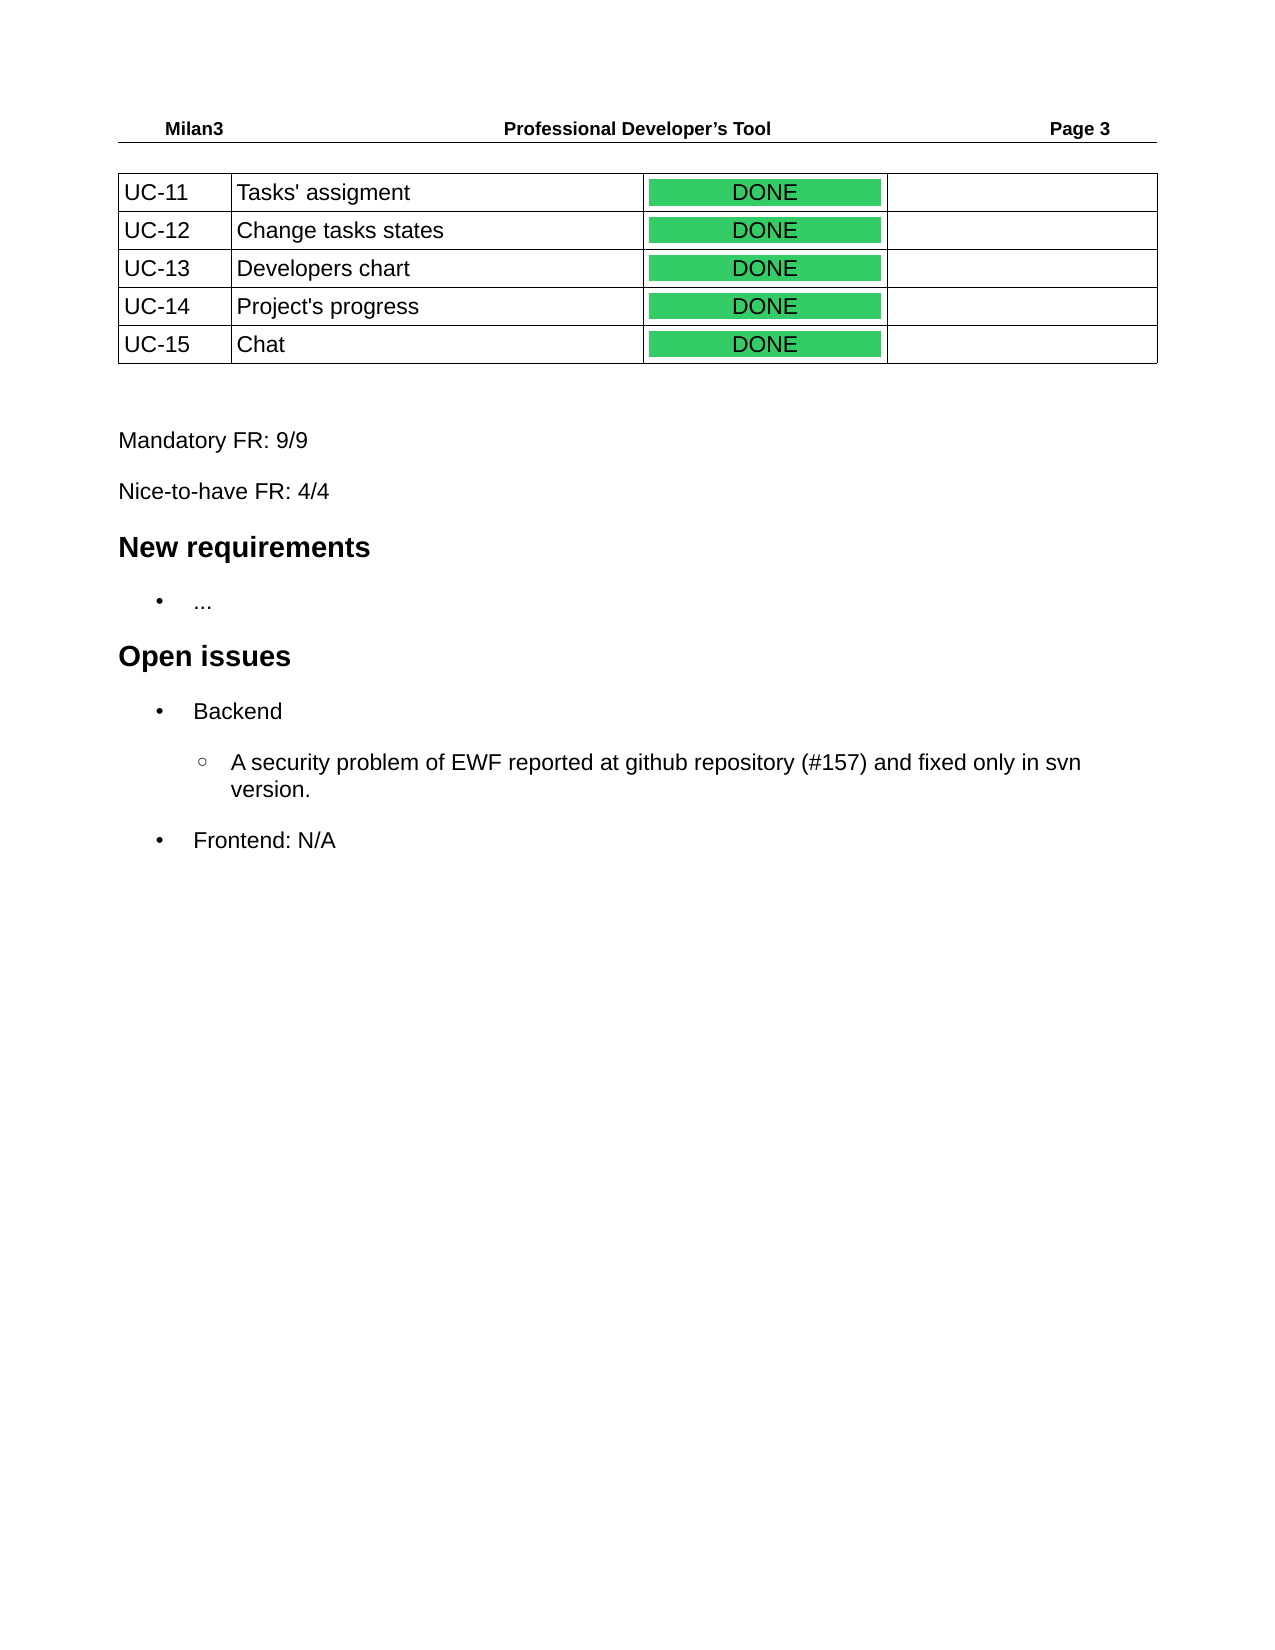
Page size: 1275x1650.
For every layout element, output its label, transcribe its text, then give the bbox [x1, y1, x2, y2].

table_cell [888, 174, 1157, 211]
table_cell DONE [644, 288, 887, 325]
table_cell Tasks' assigment [232, 174, 643, 211]
table_cell DONE [644, 212, 887, 249]
table_cell UC-15 [119, 326, 231, 363]
text Mandatory FR: 9/9 [118, 427, 1157, 453]
table_cell Change tasks states [232, 212, 643, 249]
text New requirements [118, 529, 1157, 563]
text Open issues [118, 639, 1157, 673]
table_cell Developers chart [232, 250, 643, 287]
table_cell Project's progress [232, 288, 643, 325]
table_cell [888, 288, 1157, 325]
list Backend [156, 698, 1157, 724]
table_cell UC-14 [119, 288, 231, 325]
table_cell Chat [232, 326, 643, 363]
table_cell UC-13 [119, 250, 231, 287]
table_cell UC-11 [119, 174, 231, 211]
table_cell [888, 250, 1157, 287]
table_cell [888, 212, 1157, 249]
list A security problem of EWF reported at github repository (#157) and fixed only in svn version. [193, 749, 1157, 802]
table_cell DONE [644, 250, 887, 287]
table_cell UC-12 [119, 212, 231, 249]
table_cell DONE [644, 174, 887, 211]
table_cell DONE [644, 326, 887, 363]
list Frontend: N/A [156, 827, 1157, 853]
text Nice-to-have FR: 4/4 [118, 478, 1157, 504]
table_cell [888, 326, 1157, 363]
list ... [156, 588, 1157, 614]
